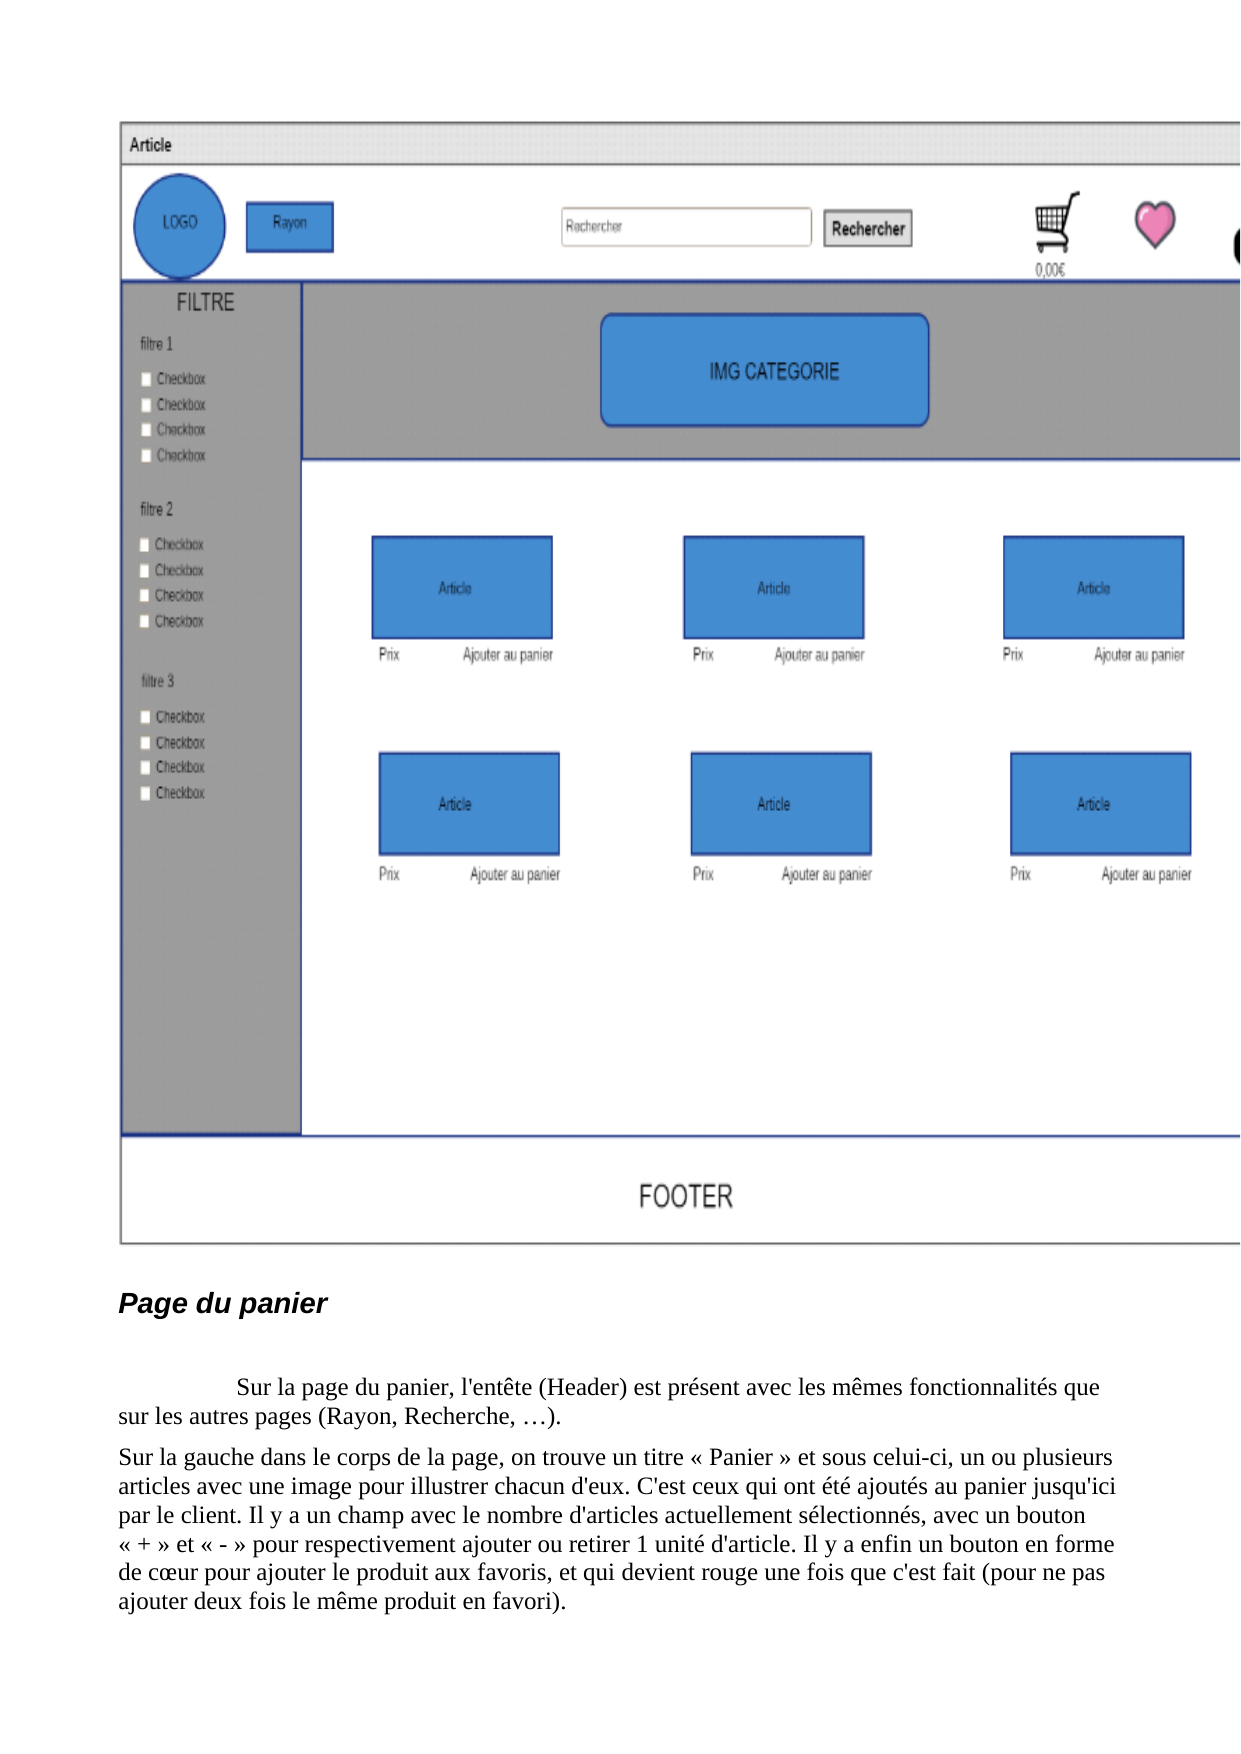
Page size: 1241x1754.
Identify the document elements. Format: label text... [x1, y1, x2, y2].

text Sur la gauche dans le corps de la page, on trouve un titre « Panier » et sous celui-ci, un ou plusieurs articles avec une image pour illustrer chacun d'eux. C'est ceux qui ont été ajoutés au panier jusqu'ici par le client. Il y a un champ avec le nombre d'articles actuellement sélectionnés, avec un bouton « + » et « - » pour respectivement ajouter ou retirer 1 unité d'article. Il y a enfin un bouton en forme de cœur pour ajouter le produit aux favoris, et qui devient rouge une fois que c'est fait (pour ne pas ajouter deux fois le même produit en favori). [118, 1442, 1122, 1615]
text Sur la page du panier, l'entête (Header) est présent avec les mêmes fonctionnalités que sur les autres pages (Rayon, Recherche, …). [118, 1372, 1122, 1430]
text Page du panier [118, 1286, 1122, 1319]
